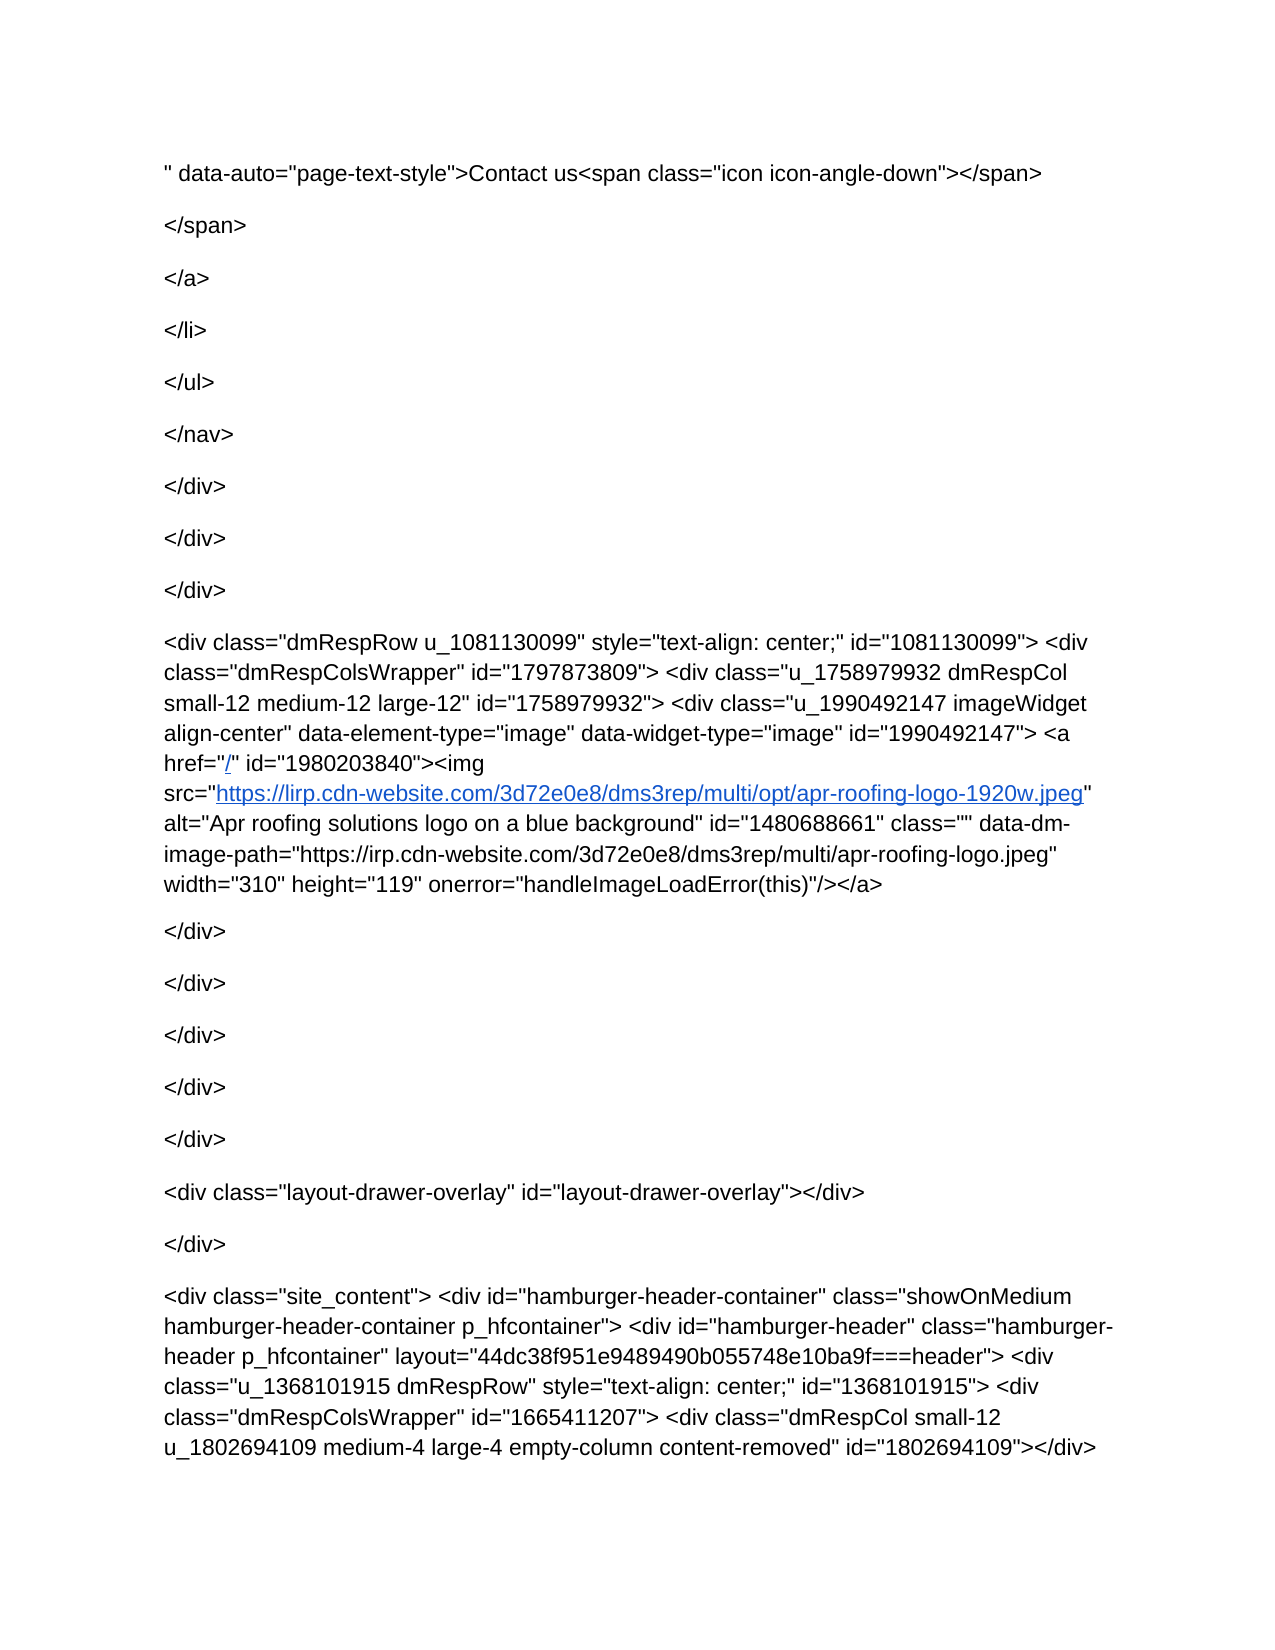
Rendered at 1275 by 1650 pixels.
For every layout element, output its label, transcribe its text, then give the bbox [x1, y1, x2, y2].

table_cell </div> [153, 463, 1125, 514]
table_cell </div> [153, 1064, 1125, 1116]
table_cell </div> [153, 1116, 1125, 1168]
table_cell </div> [153, 908, 1125, 960]
table_cell </div> [153, 960, 1125, 1012]
table_cell </div> [153, 567, 1125, 619]
table_cell </div> [153, 1012, 1125, 1064]
table_cell " data-auto="page-text-style">Contact us<span class="icon icon-angle-down"></span> [153, 150, 1125, 202]
table_cell </li> [153, 306, 1125, 358]
table_cell <div class="dmRespRow u_1081130099" style="text-align: center;" id="1081130099"> <div class="dmRespColsWrapper" id="1797873809"> <div class="u_1758979932 dmRespCol small-12 medium-12 large-12" id="1758979932"> <div class="u_1990492147 imageWidget align-center" data-element-type="image" data-widget-type="image" id="1990492147"> <a href="/" id="1980203840"><img src="https://lirp.cdn-website.com/3d72e0e8/dms3rep/multi/opt/apr-roofing-logo-1920w.jpeg" alt="Apr roofing solutions logo on a blue background" id="1480688661" class="" data-dm-image-path="https://irp.cdn-website.com/3d72e0e8/dms3rep/multi/apr-roofing-logo.jpeg" width="310" height="119" onerror="handleImageLoadError(this)"/></a> [153, 619, 1125, 908]
table_cell <div class="layout-drawer-overlay" id="layout-drawer-overlay"></div> [153, 1168, 1125, 1220]
table_cell </a> [153, 254, 1125, 306]
table_cell <div class="site_content"> <div id="hamburger-header-container" class="showOnMedium hamburger-header-container p_hfcontainer"> <div id="hamburger-header" class="hamburger-header p_hfcontainer" layout="44dc38f951e9489490b055748e10ba9f===header"> <div class="u_1368101915 dmRespRow" style="text-align: center;" id="1368101915"> <div class="dmRespColsWrapper" id="1665411207"> <div class="dmRespCol small-12 u_1802694109 medium-4 large-4 empty-column content-removed" id="1802694109"></div> [153, 1272, 1125, 1470]
table_cell </div> [153, 515, 1125, 567]
table_cell </nav> [153, 410, 1125, 462]
table_cell </div> [153, 1220, 1125, 1272]
table_cell </span> [153, 202, 1125, 254]
table_cell </ul> [153, 358, 1125, 410]
